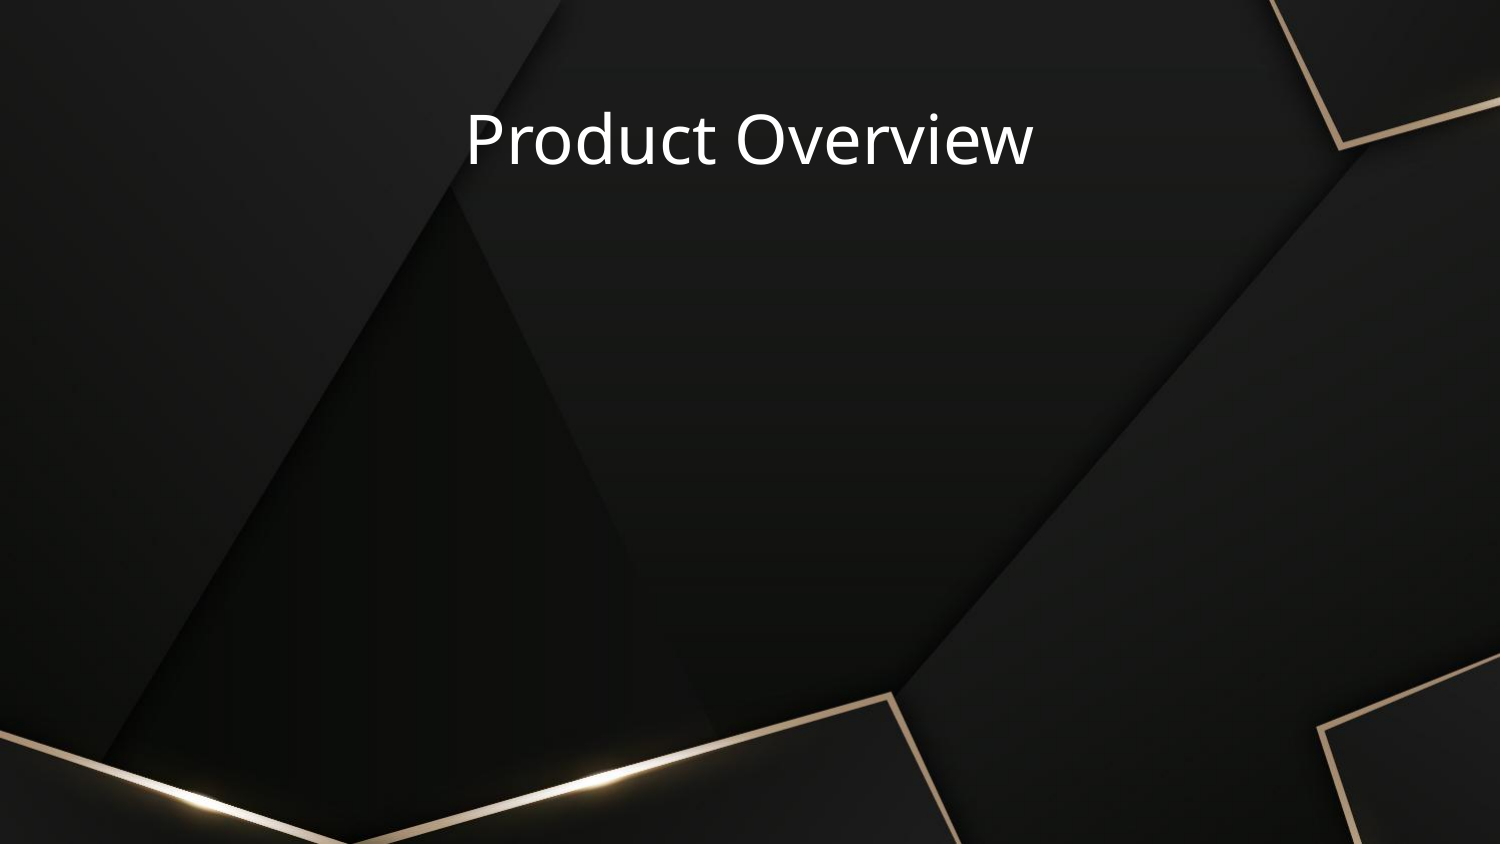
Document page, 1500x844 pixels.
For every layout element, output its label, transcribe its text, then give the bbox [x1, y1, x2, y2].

picture [0, 0, 1500, 844]
title Product Overview [116, 80, 1384, 192]
